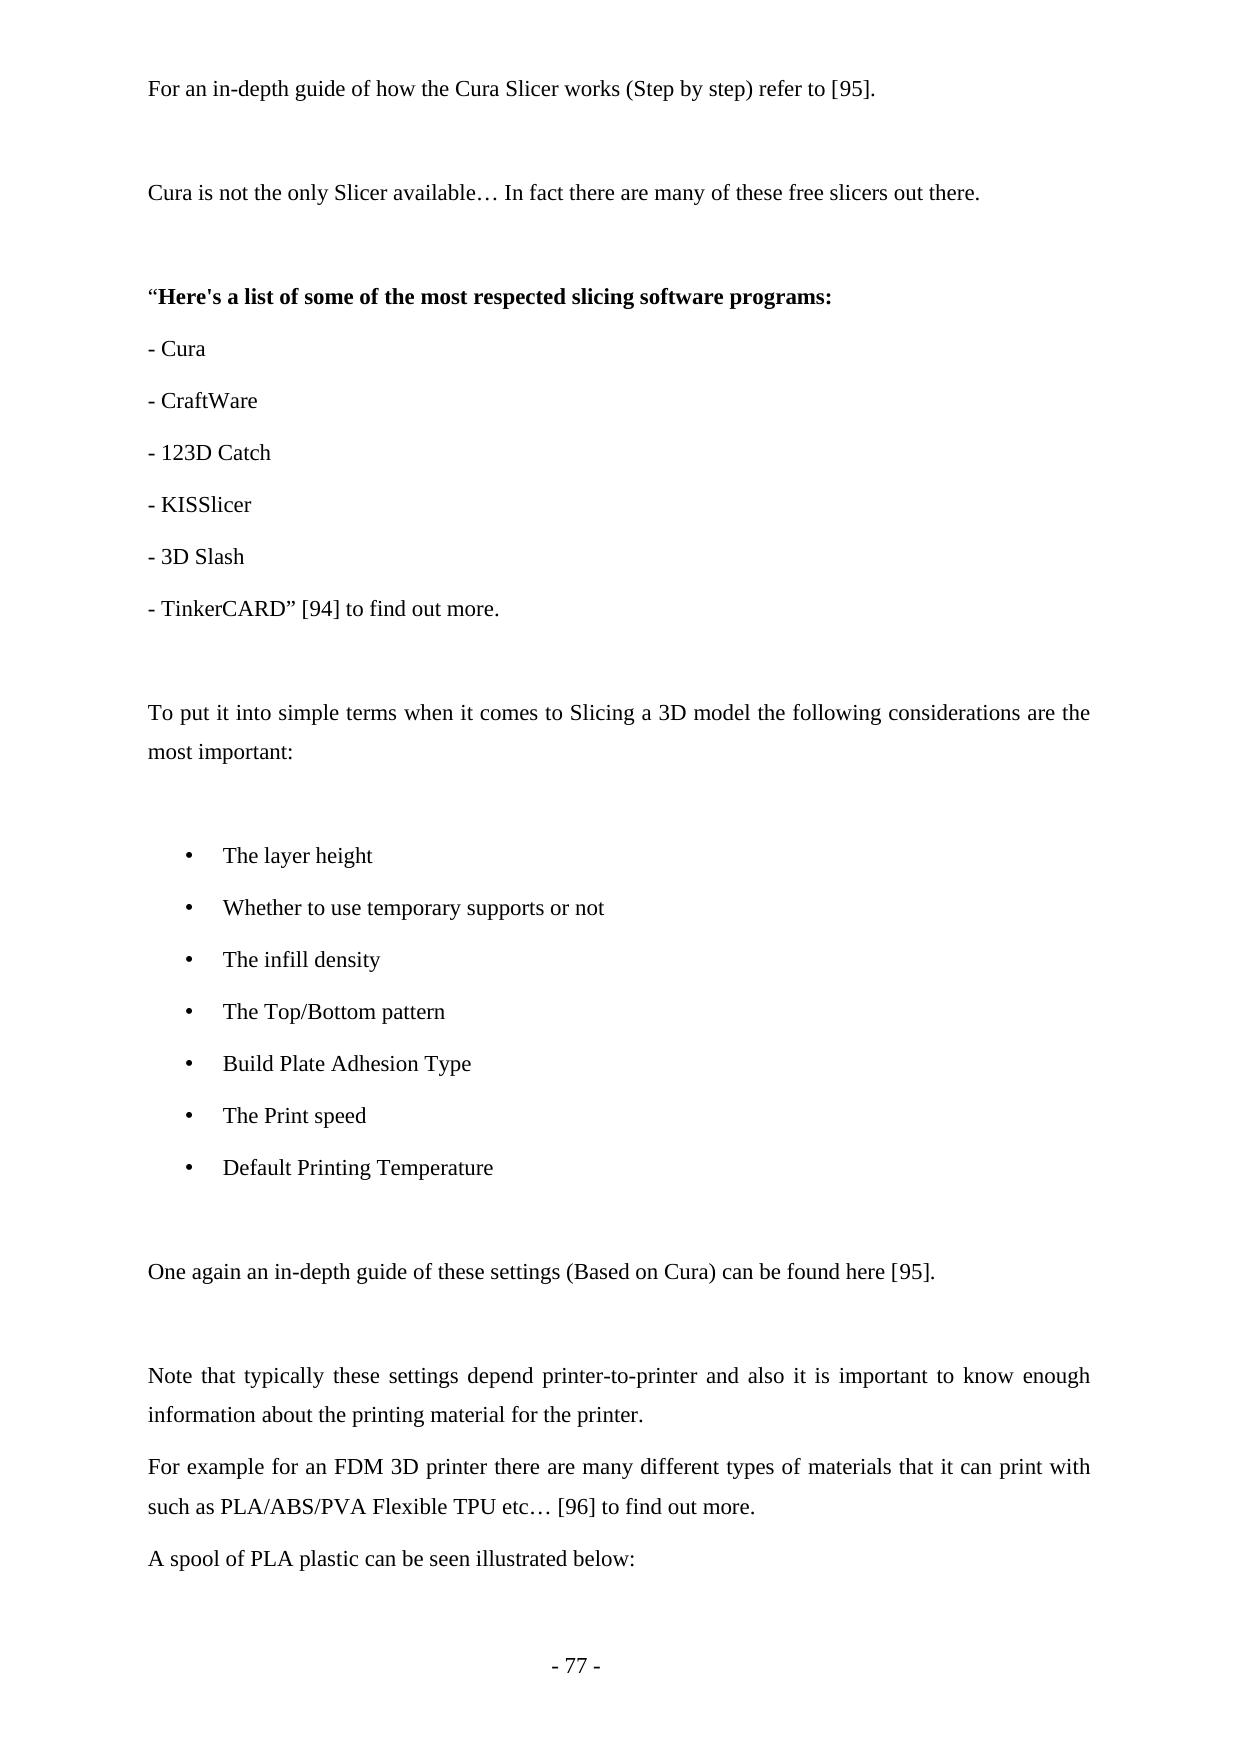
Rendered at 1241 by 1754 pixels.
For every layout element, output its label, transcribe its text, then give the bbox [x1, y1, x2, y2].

text - Cura [148, 335, 1092, 361]
list The Print speed [185, 1102, 1092, 1128]
list The Top/Bottom pattern [185, 998, 1092, 1024]
text - KISSlicer [148, 491, 1092, 517]
text Cura is not the only Slicer available… In fact there are many of these free slicers out there. [148, 179, 1092, 205]
text To put it into simple terms when it comes to Slicing a 3D model the following considerations are the most important: [148, 699, 1092, 764]
list The infill density [185, 946, 1092, 972]
text - 123D Catch [148, 439, 1092, 465]
text A spool of PLA plastic can be seen illustrated below: [148, 1545, 1092, 1571]
text “Here's a list of some of the most respected slicing software programs: [148, 283, 1092, 309]
list Build Plate Adhesion Type [185, 1050, 1092, 1076]
text For an in-depth guide of how the Cura Slicer works (Step by step) refer to [95]. [148, 75, 1092, 101]
text - TinkerCARD” [94] to find out more. [148, 595, 1092, 621]
text For example for an FDM 3D printer there are many different types of materials that it can print with such as PLA/ABS/PVA Flexible TPU etc… [96] to find out more. [148, 1453, 1092, 1519]
list Default Printing Temperature [185, 1154, 1092, 1180]
text - CraftWare [148, 387, 1092, 413]
text Note that typically these settings depend printer-to-printer and also it is important to know enough information about the printing material for the printer. [148, 1362, 1092, 1428]
list The layer height [185, 842, 1092, 868]
list Whether to use temporary supports or not [185, 894, 1092, 921]
text - 3D Slash [148, 543, 1092, 569]
text One again an in-depth guide of these settings (Based on Cura) can be found here [95]. [148, 1258, 1092, 1284]
